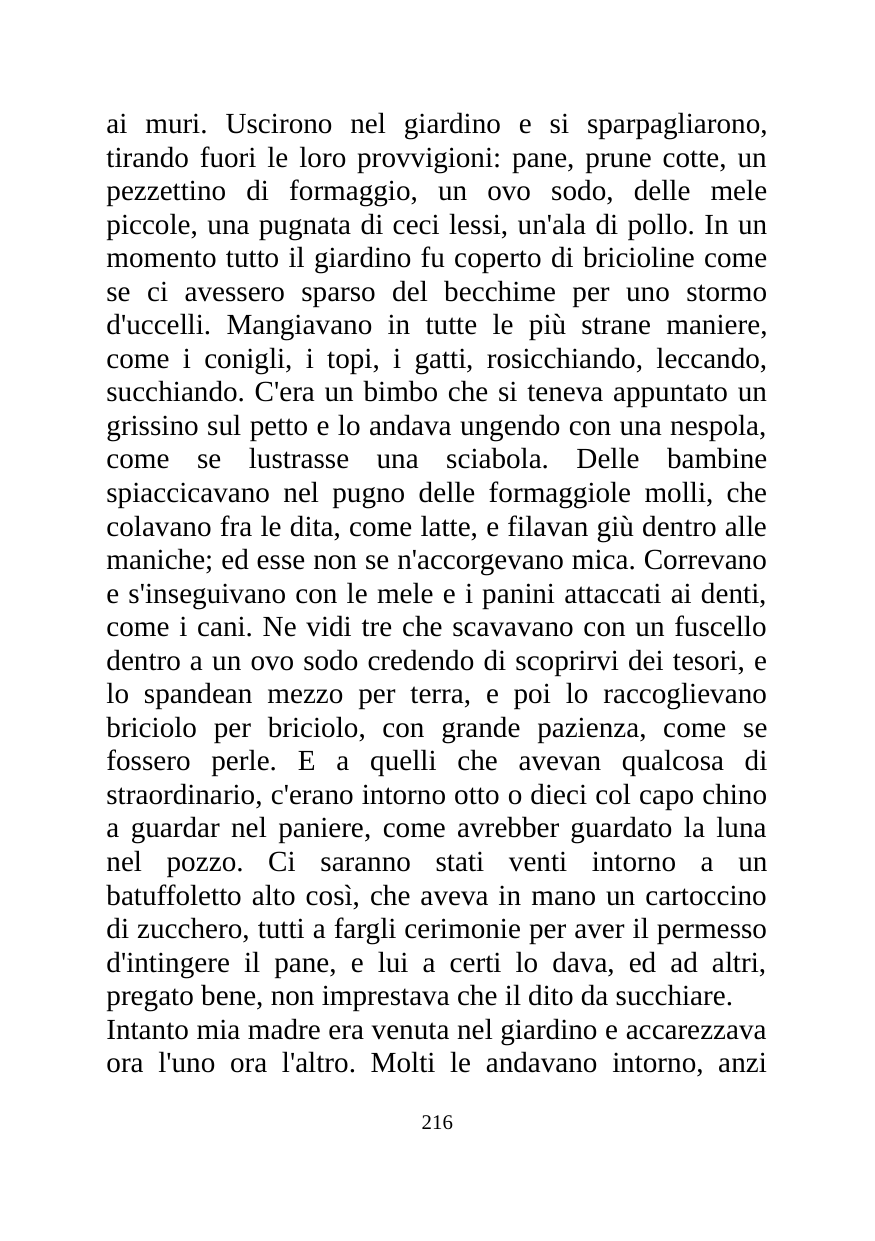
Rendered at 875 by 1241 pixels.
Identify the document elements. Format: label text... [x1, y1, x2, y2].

text Intanto mia madre era venuta nel giardino e accarezzava ora l'uno ora l'altro. Molti le andavano intorno, anzi [106, 1012, 768, 1079]
text ai muri. Uscirono nel giardino e si sparpagliarono, tirando fuori le loro provvigioni: pane, prune cotte, un pezzettino di formaggio, un ovo sodo, delle mele piccole, una pugnata di ceci lessi, un'ala di pollo. In un momento tutto il giardino fu coperto di bricioline come se ci avessero sparso del becchime per uno stormo d'uccelli. Mangiavano in tutte le più strane maniere, come i conigli, i topi, i gatti, rosicchiando, leccando, succhiando. C'era un bimbo che si teneva appuntato un grissino sul petto e lo andava ungendo con una nespola, come se lustrasse una sciabola. Delle bambine spiaccicavano nel pugno delle formaggiole molli, che colavano fra le dita, come latte, e filavan giù dentro alle maniche; ed esse non se n'accorgevano mica. Correvano e s'inseguivano con le mele e i panini attaccati ai denti, come i cani. Ne vidi tre che scavavano con un fuscello dentro a un ovo sodo credendo di scoprirvi dei tesori, e lo spandean mezzo per terra, e poi lo raccoglievano briciolo per briciolo, con grande pazienza, come se fossero perle. E a quelli che avevan qualcosa di straordinario, c'erano intorno otto o dieci col capo chino a guardar nel paniere, come avrebber guardato la luna nel pozzo. Ci saranno stati venti intorno a un batuffoletto alto così, che aveva in mano un cartoccino di zucchero, tutti a fargli cerimonie per aver il permesso d'intingere il pane, e lui a certi lo dava, ed ad altri, pregato bene, non imprestava che il dito da succhiare. [106, 106, 768, 1012]
